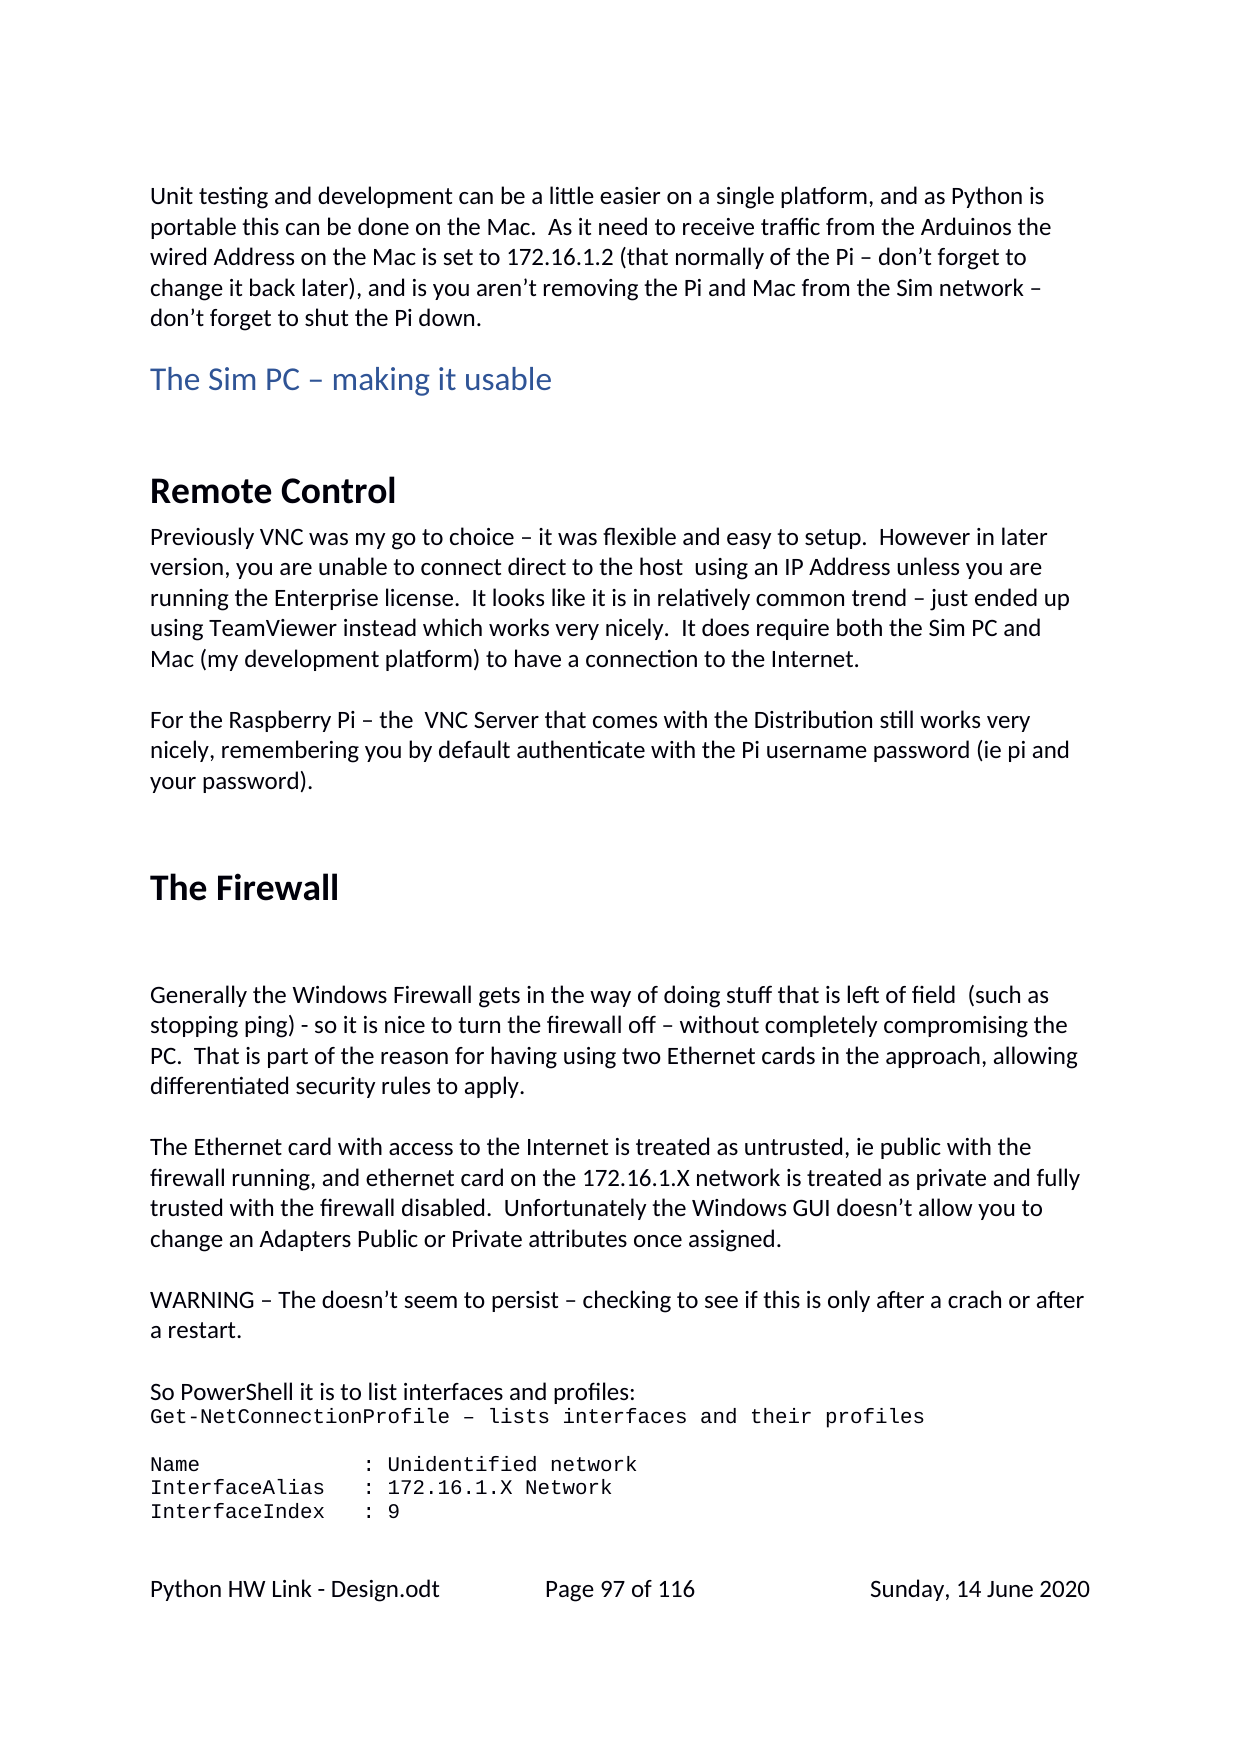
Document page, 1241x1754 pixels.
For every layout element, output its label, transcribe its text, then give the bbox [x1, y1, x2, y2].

text WARNING – The doesn’t seem to persist – checking to see if this is only after a crach or after a restart. [150, 1284, 1090, 1345]
subtitle The Sim PC – making it usable [150, 358, 1090, 399]
text Unit testing and development can be a little easier on a single platform, and as Python is portable this can be done on the Mac. As it need to receive traffic from the Arduinos the wired Address on the Mac is set to 172.16.1.2 (that normally of the Pi – don’t forget to change it back later), and is you aren’t removing the Pi and Mac from the Sim network – don’t forget to shut the Pi down. [150, 181, 1090, 333]
text Previously VNC was my go to choice – it was flexible and easy to setup. However in later version, you are unable to connect direct to the host using an IP Address unless you are running the Enterprise license. It looks like it is in relatively common trend – just ended up using TeamViewer instead which works very nicely. It does require both the Sim PC and Mac (my development platform) to have a connection to the Internet. [150, 521, 1090, 674]
text Get-NetConnectionProfile – lists interfaces and their profiles [150, 1406, 1090, 1430]
subtitle The Firewall [150, 864, 1090, 909]
text InterfaceIndex : 9 [150, 1501, 1090, 1524]
text The Ethernet card with access to the Internet is treated as untrusted, ie public with the firewall running, and ethernet card on the 172.16.1.X network is treated as private and fully trusted with the firewall disabled. Unfortunately the Windows GUI doesn’t allow you to change an Adapters Public or Private attributes once assigned. [150, 1132, 1090, 1254]
text Name : Unidentified network [150, 1453, 1090, 1477]
subtitle Remote Control [150, 467, 1090, 513]
text So PowerShell it is to list interfaces and profiles: [150, 1376, 1090, 1406]
text Generally the Windows Firewall gets in the way of doing stuff that is left of field (such as stopping ping) - so it is nice to turn the firewall off – without completely compromising the PC. That is part of the reason for having using two Ethernet cards in the approach, allowing differentiated security rules to apply. [150, 979, 1090, 1101]
text For the Raspberry Pi – the VNC Server that comes with the Distribution still works very nicely, remembering you by default authenticate with the Pi username password (ie pi and your password). [150, 704, 1090, 796]
text InterfaceAlias : 172.16.1.X Network [150, 1477, 1090, 1501]
